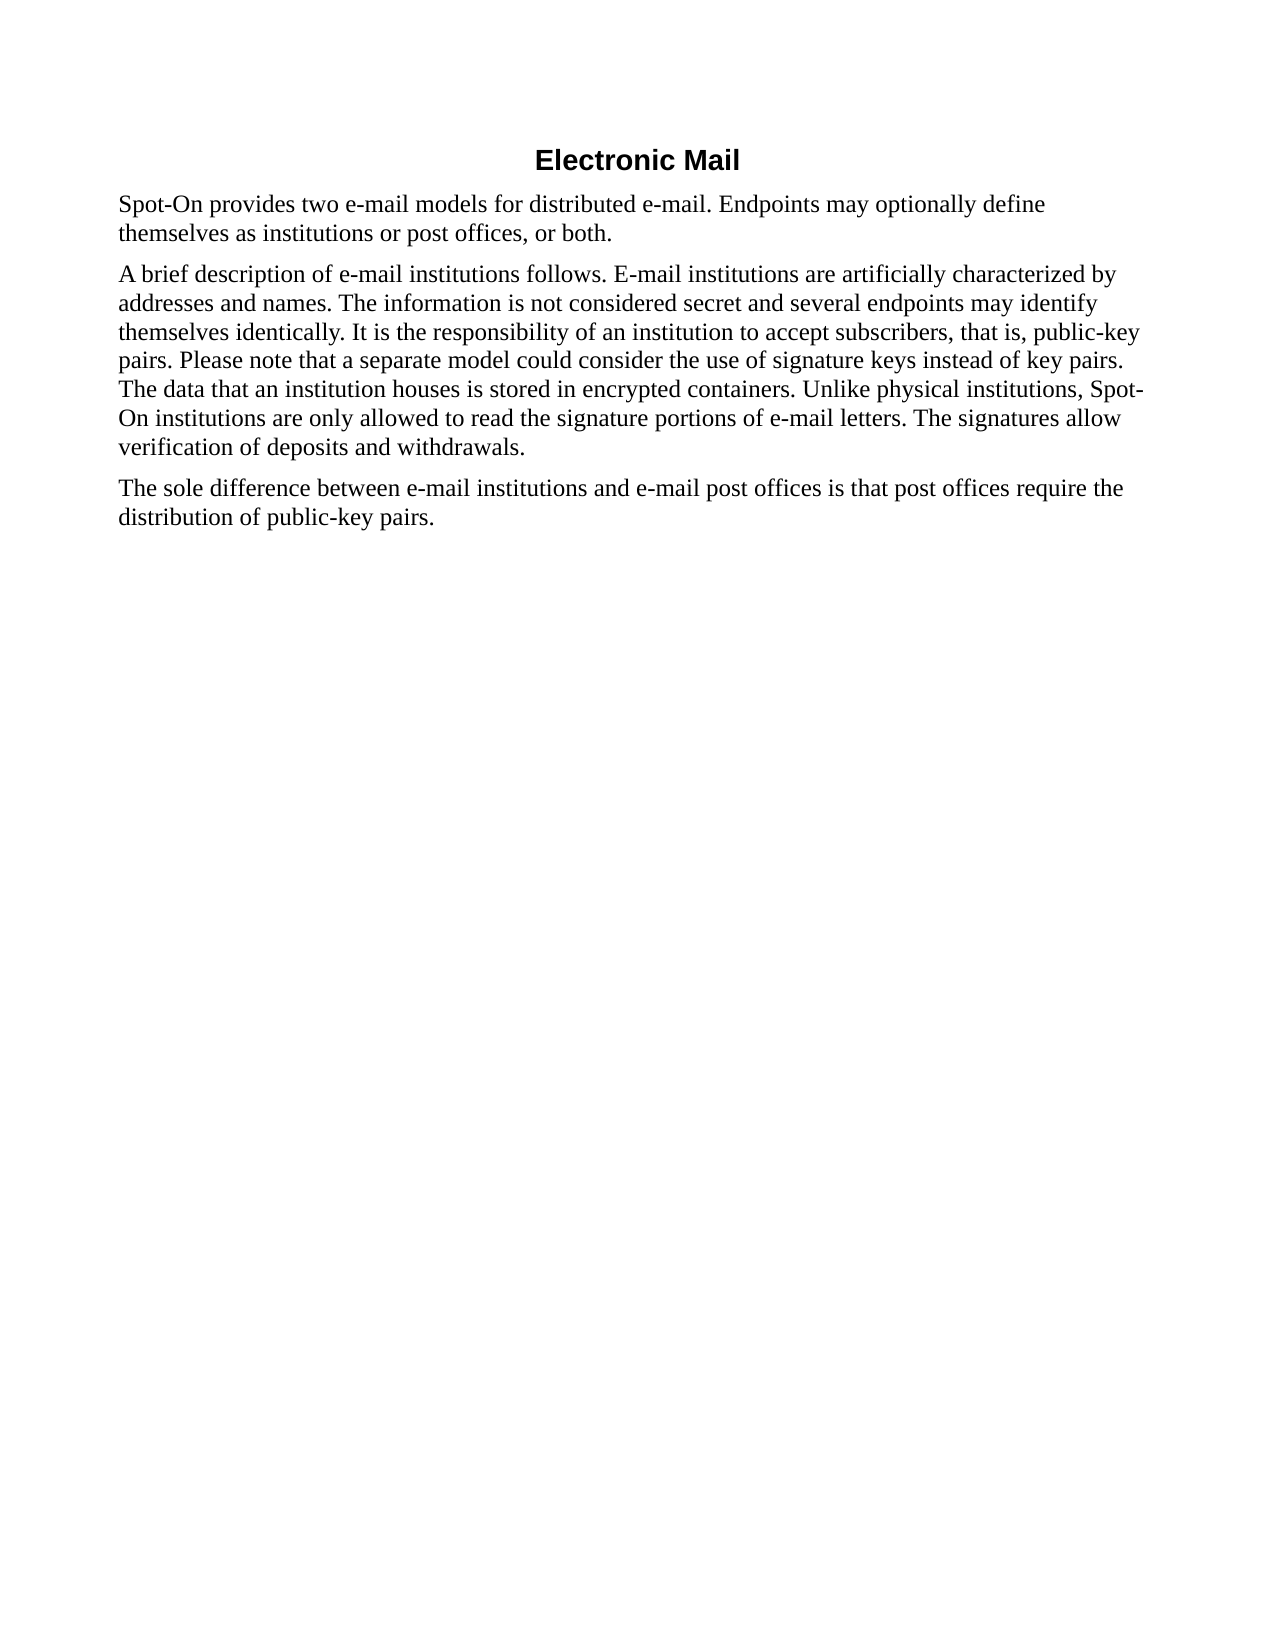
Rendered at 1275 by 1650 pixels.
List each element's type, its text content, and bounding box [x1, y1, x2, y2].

text The sole difference between e-mail institutions and e-mail post offices is that post offices require the distribution of public-key pairs. [118, 473, 1157, 530]
subtitle Electronic Mail [118, 143, 1157, 177]
text A brief description of e-mail institutions follows. E-mail institutions are artificially characterized by addresses and names. The information is not considered secret and several endpoints may identify themselves identically. It is the responsibility of an institution to accept subscribers, that is, public-key pairs. Please note that a separate model could consider the use of signature keys instead of key pairs. The data that an institution houses is stored in encrypted containers. Unlike physical institutions, Spot-On institutions are only allowed to read the signature portions of e-mail letters. The signatures allow verification of deposits and withdrawals. [118, 259, 1157, 460]
text Spot-On provides two e-mail models for distributed e-mail. Endpoints may optionally define themselves as institutions or post offices, or both. [118, 189, 1157, 247]
